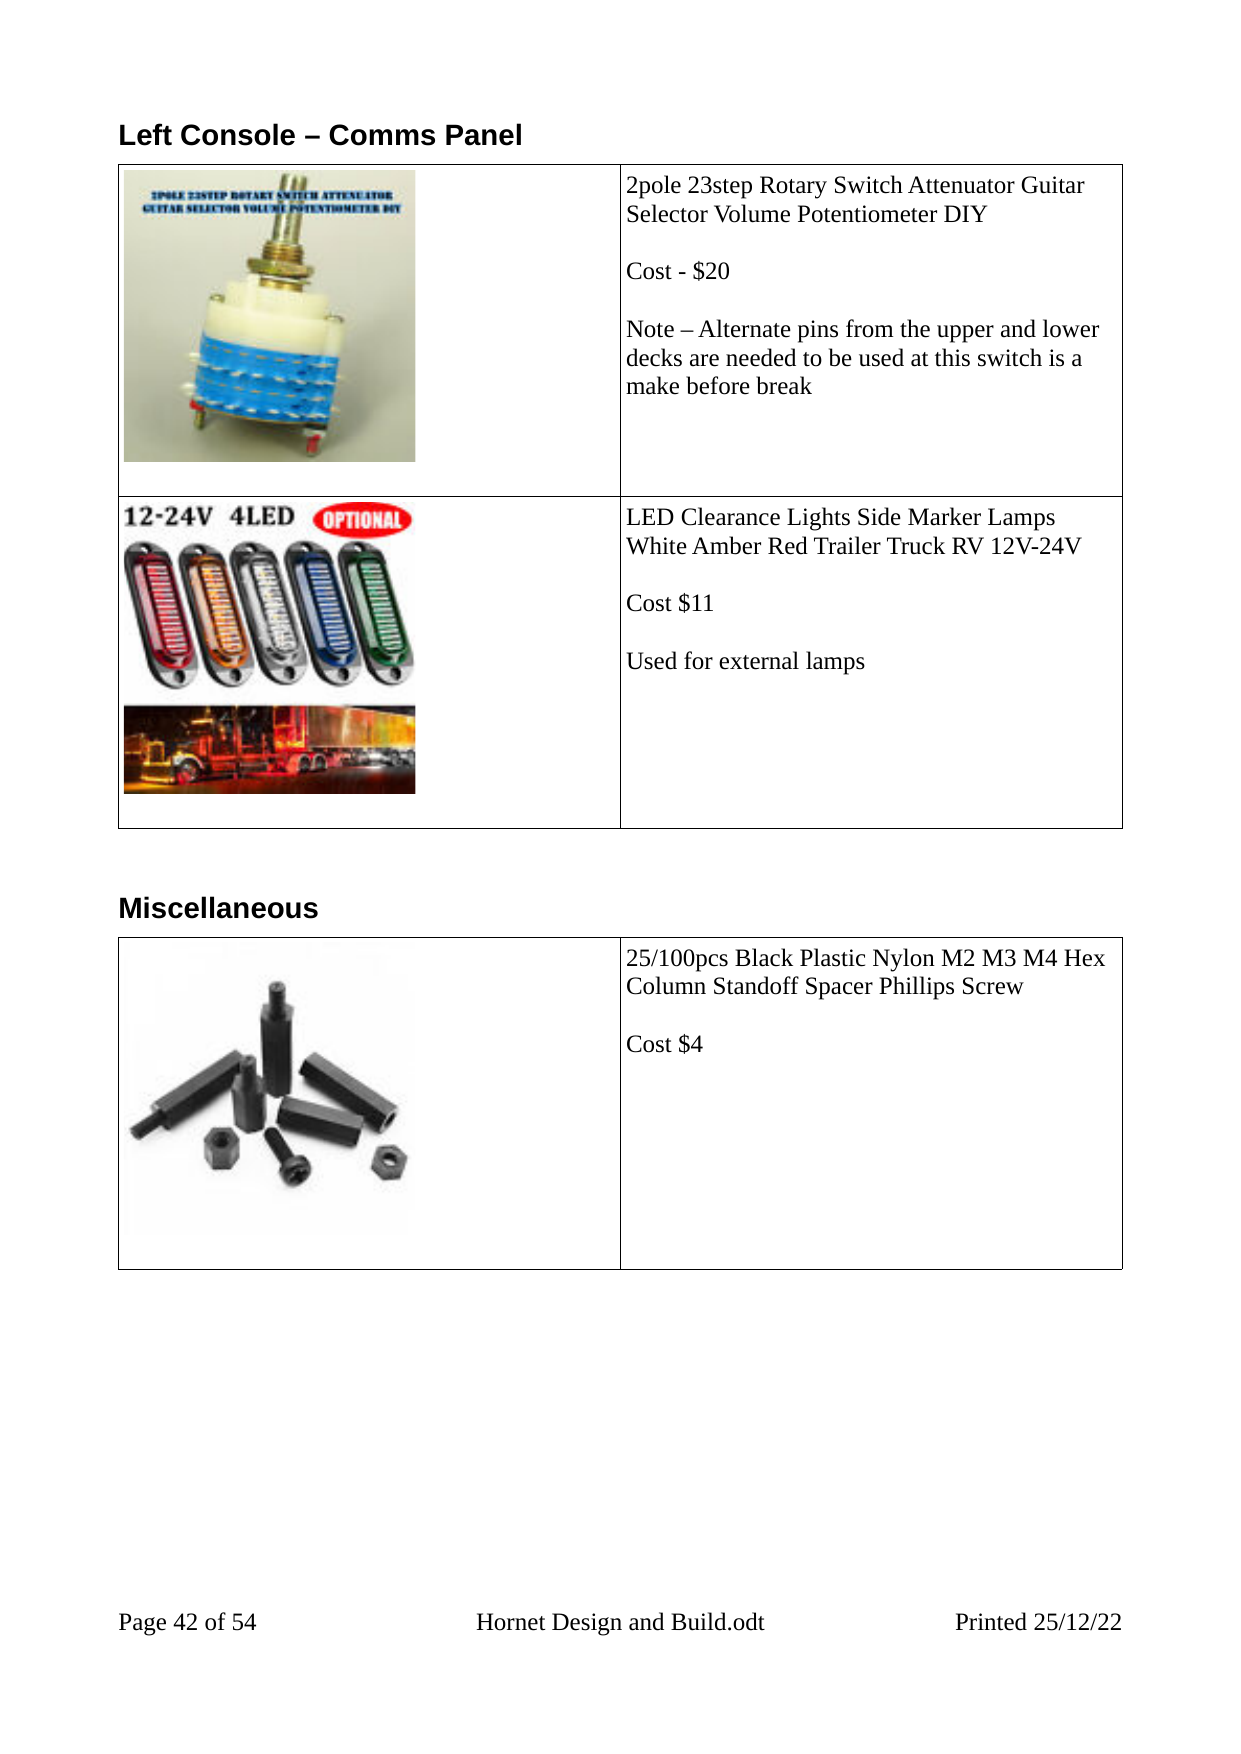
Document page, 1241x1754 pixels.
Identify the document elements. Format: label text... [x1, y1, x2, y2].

picture [123, 502, 416, 794]
table_header 2pole 23step Rotary Switch Attenuator Guitar Selector Volume Potentiometer DIY Cost - $20 Note – Alternate pins from the upper and lower decks are needed to be used at this switch is a make before break [621, 165, 1122, 496]
table_cell LED Clearance Lights Side Marker Lamps White Amber Red Trailer Truck RV 12V-24V Cost $11 Used for external lamps [621, 497, 1122, 828]
table_header [119, 165, 620, 496]
picture [123, 942, 416, 1235]
table_header 25/100pcs Black Plastic Nylon M2 M3 M4 Hex Column Standoff Spacer Phillips Screw Cost $4 [621, 938, 1122, 1269]
picture [123, 170, 416, 462]
subtitle Miscellaneous [118, 891, 1122, 924]
subtitle Left Console – Comms Panel [118, 118, 1122, 152]
table_cell [119, 497, 620, 828]
table_header [119, 938, 620, 1269]
